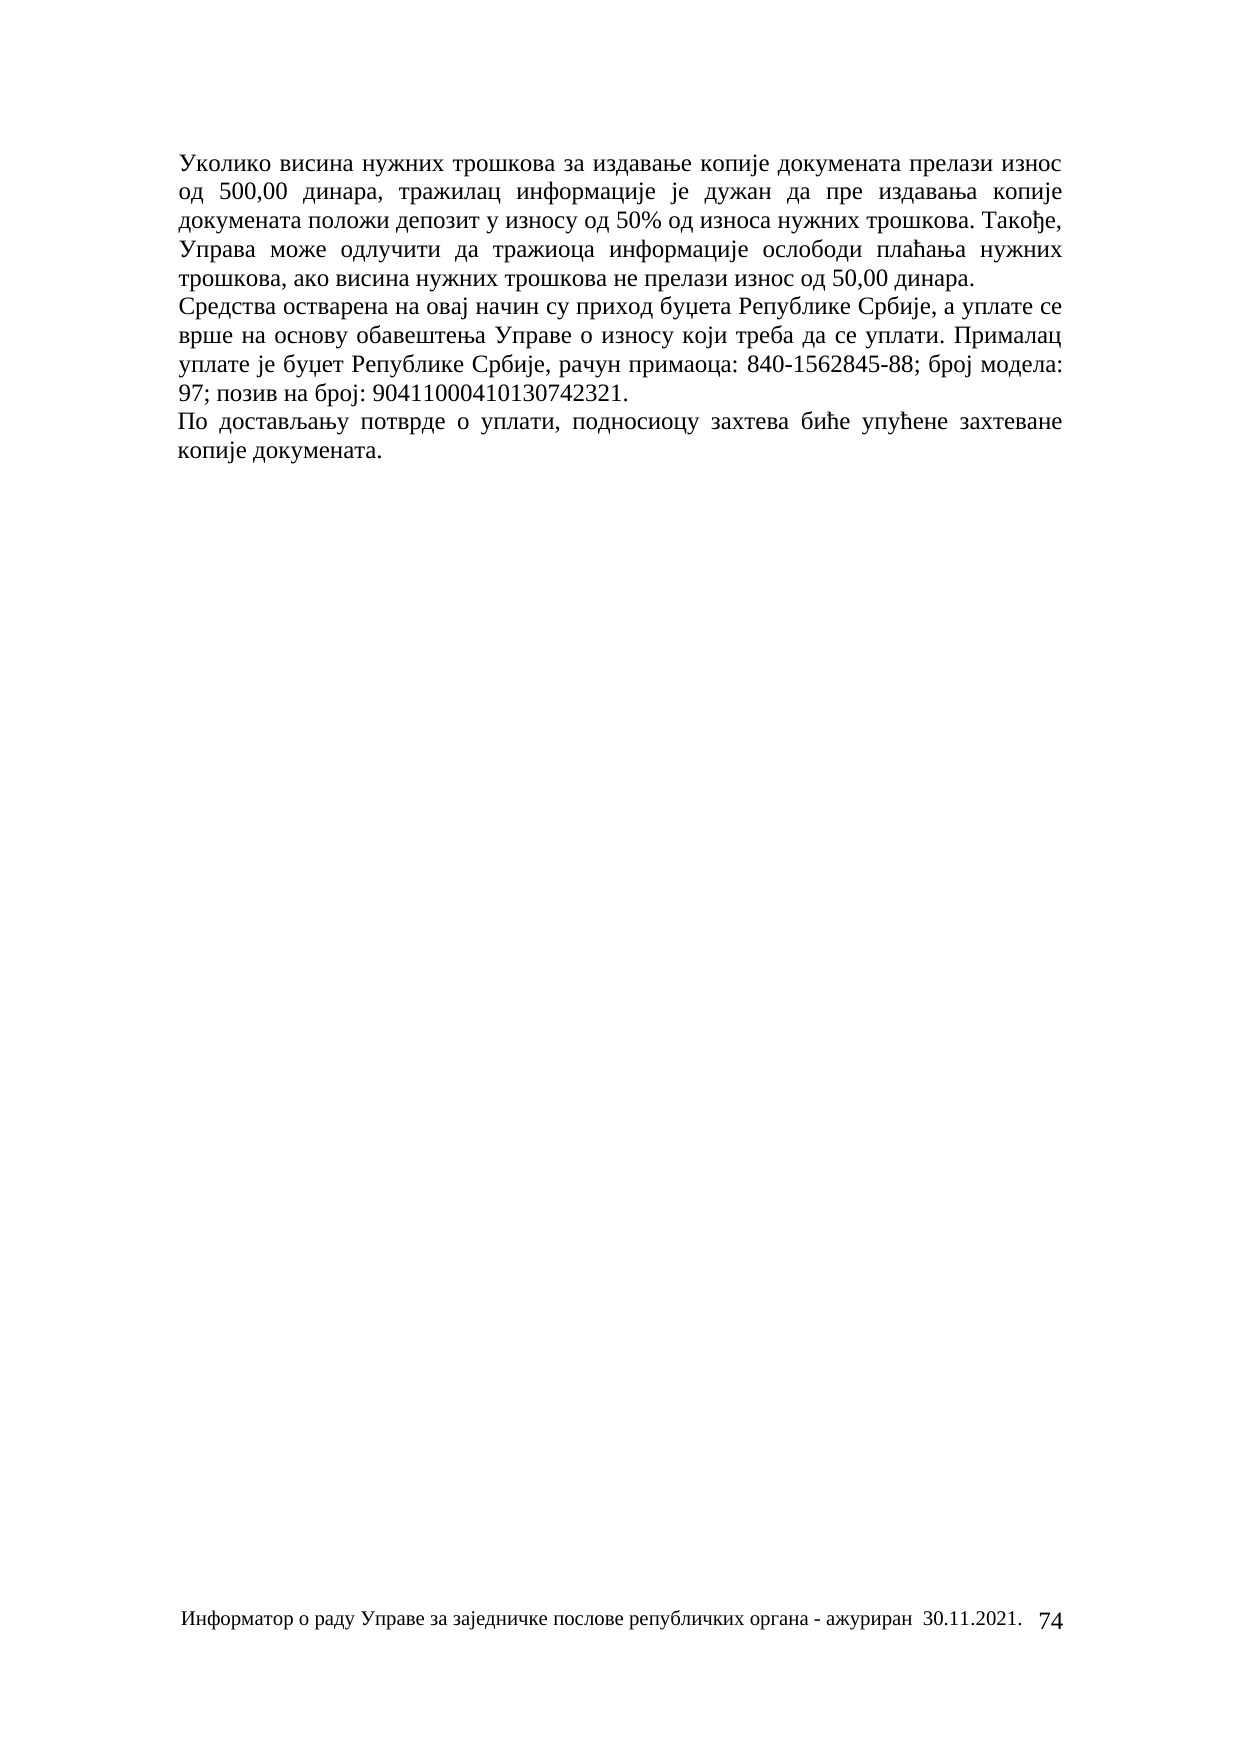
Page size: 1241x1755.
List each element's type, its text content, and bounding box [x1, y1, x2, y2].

text По достављању потврде о уплати, подносиоцу захтева биће упућене захтеване копије докумената. [177, 406, 1063, 464]
text Средства остварена на овај начин су приход буџета Републике Србије, а уплате се врше на основу обавештења Управе о износу који треба да се уплати. Прималац уплате је буџет Републике Србије, рачун примаоца: 840-1562845-88; број модела: 97; позив на број: 90411000410130742321. [178, 291, 1063, 406]
text Уколико висина нужних трошкова за издавање копије докумената прелази износ од 500,00 динара, тражилац информације је дужан да пре издавања копије докумената положи депозит у износу од 50% од износа нужних трошкова. Такође, Управа може одлучити да тражиоца информације ослободи плаћања нужних трошкова, ако висина нужних трошкова не прелази износ од 50,00 динара. [178, 148, 1063, 291]
